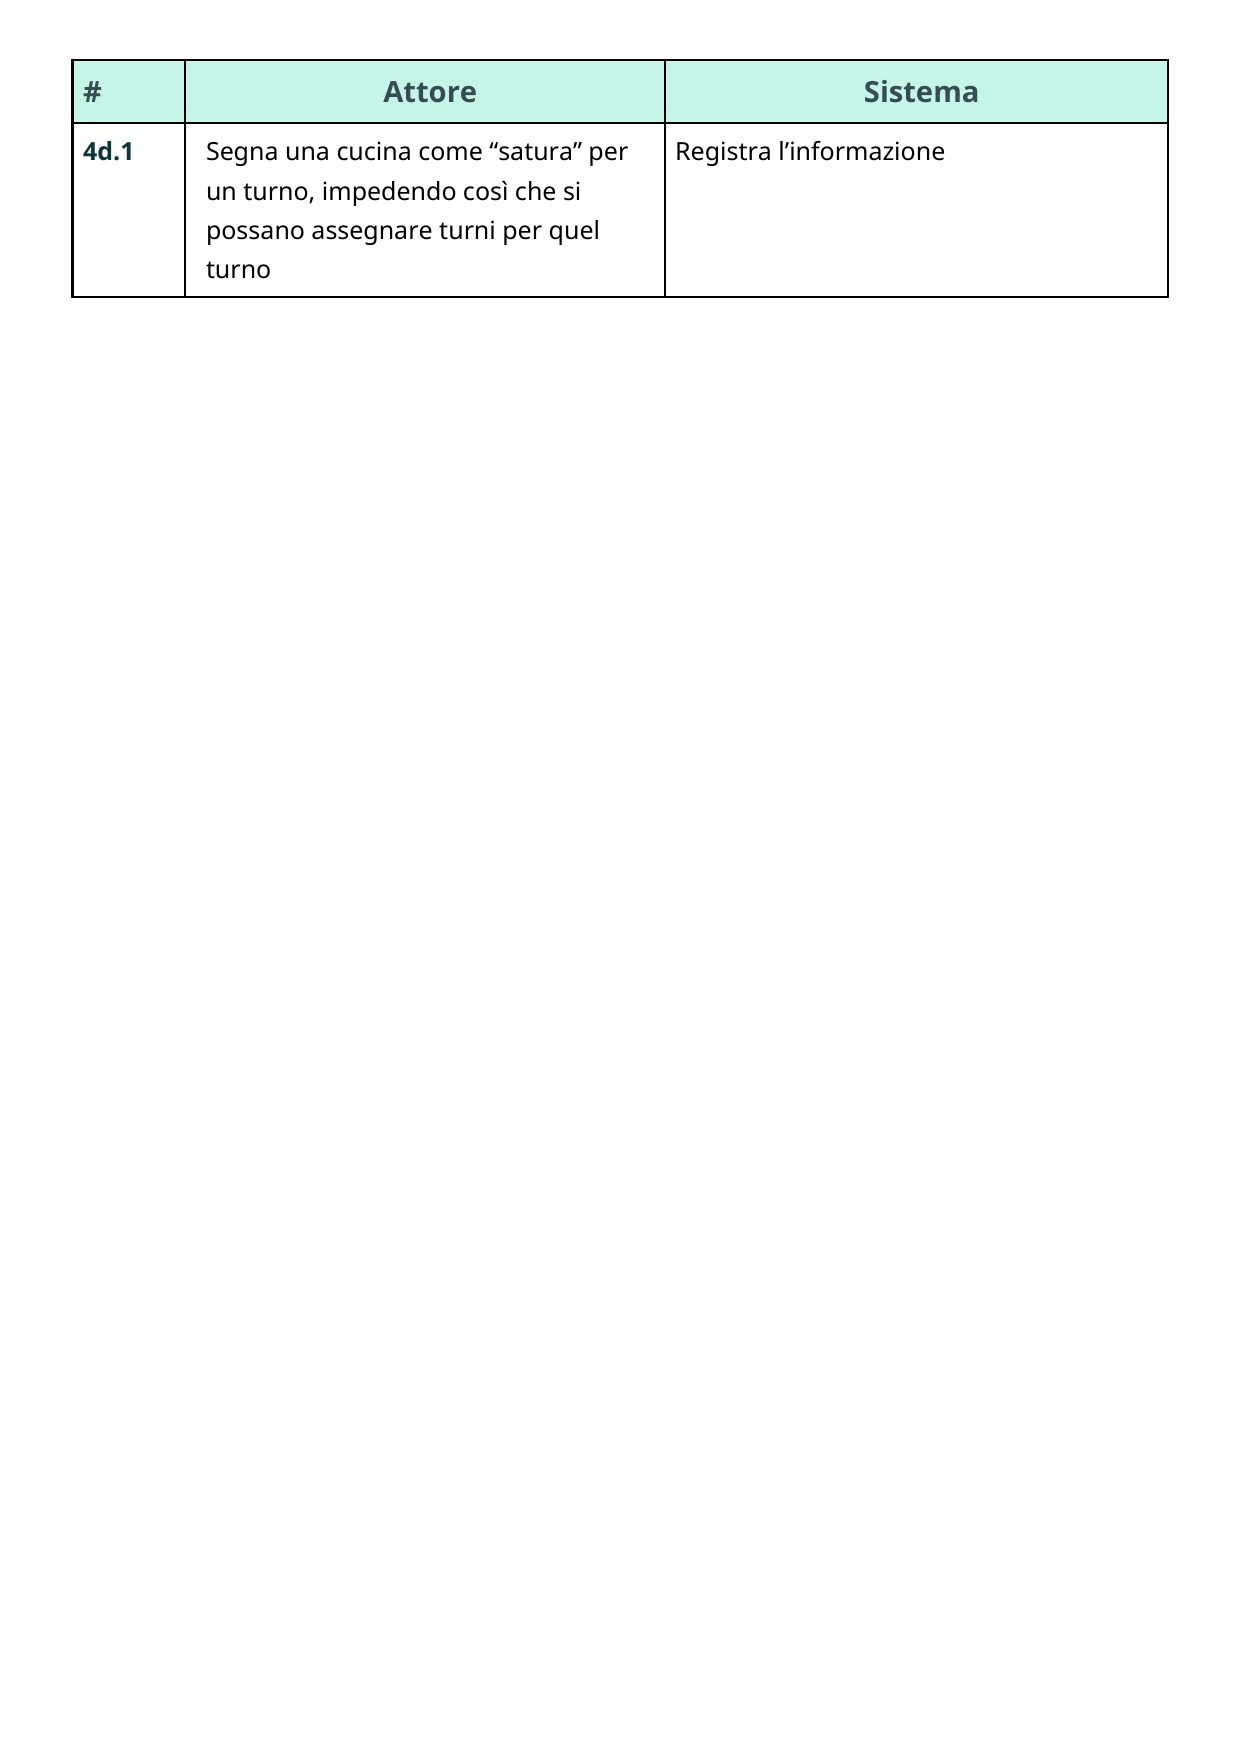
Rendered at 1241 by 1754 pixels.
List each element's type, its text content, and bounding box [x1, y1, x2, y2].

table_header # [74, 61, 184, 122]
table_cell Registra l’informazione [666, 124, 1167, 296]
table_header Attore [186, 61, 664, 122]
table_cell 4d.1 [74, 124, 184, 296]
table_header Sistema [666, 61, 1167, 122]
table_cell Segna una cucina come “satura” per un turno, impedendo così che si possano assegnare turni per quel turno [186, 124, 664, 296]
